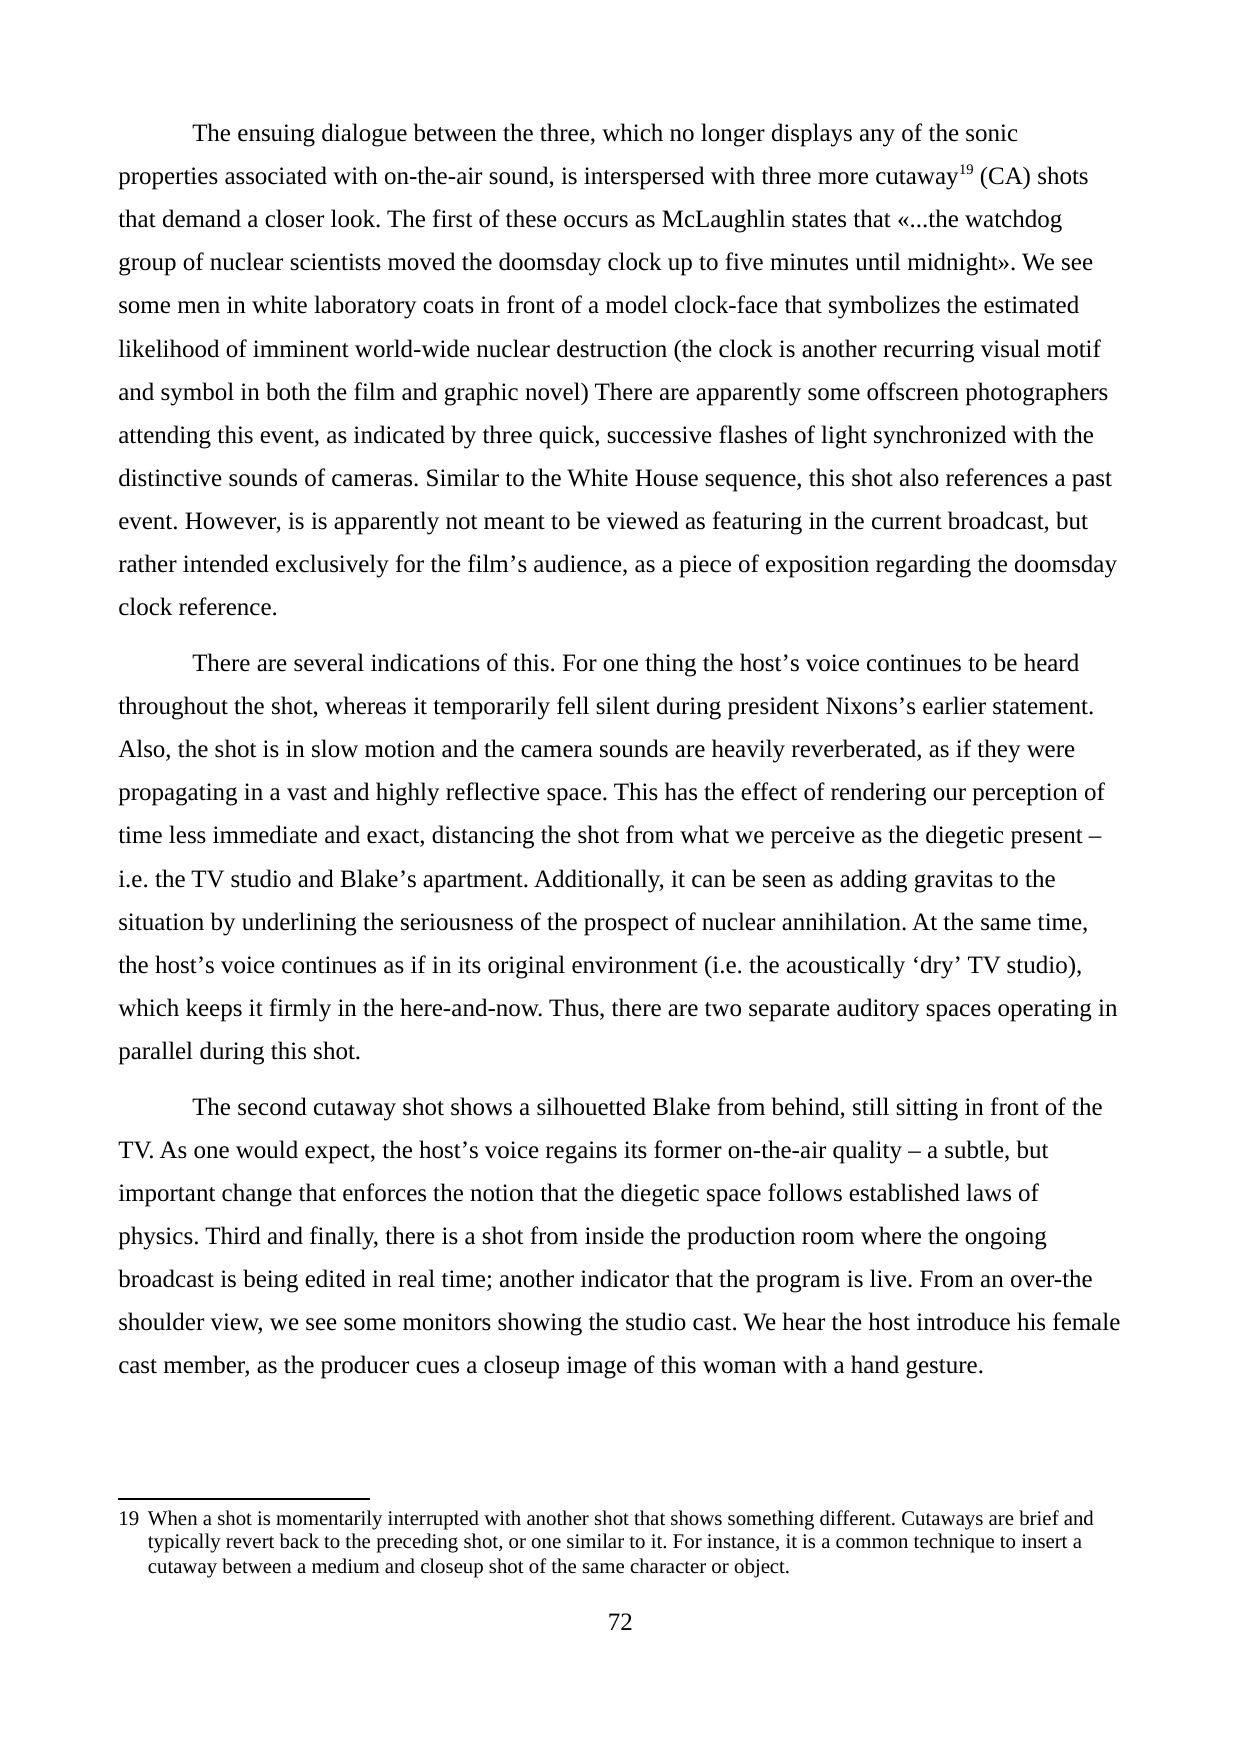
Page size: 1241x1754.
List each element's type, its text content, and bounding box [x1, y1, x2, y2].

text The ensuing dialogue between the three, which no longer displays any of the sonic properties associated with on-the-air sound, is interspersed with three more cutaway (CA) shots that demand a closer look. The first of these occurs as McLaughlin states that «...the watchdog group of nuclear scientists moved the doomsday clock up to five minutes until midnight». We see some men in white laboratory coats in front of a model clock-face that symbolizes the estimated likelihood of imminent world-wide nuclear destruction (the clock is another recurring visual motif and symbol in both the film and graphic novel) There are apparently some offscreen photographers attending this event, as indicated by three quick, successive flashes of light synchronized with the distinctive sounds of cameras. Similar to the White House sequence, this shot also references a past event. However, is is apparently not meant to be viewed as featuring in the current broadcast, but rather intended exclusively for the filmʼs audience, as a piece of exposition regarding the doomsday clock reference. [118, 118, 1122, 621]
text The second cutaway shot shows a silhouetted Blake from behind, still sitting in front of the TV. As one would expect, the hostʼs voice regains its former on-the-air quality – a subtle, but important change that enforces the notion that the diegetic space follows established laws of physics. Third and finally, there is a shot from inside the production room where the ongoing broadcast is being edited in real time; another indicator that the program is live. From an over-the shoulder view, we see some monitors showing the studio cast. We hear the host introduce his female cast member, as the producer cues a closeup image of this woman with a hand gesture. [118, 1092, 1122, 1379]
text There are several indications of this. For one thing the hostʼs voice continues to be heard throughout the shot, whereas it temporarily fell silent during president Nixonsʼs earlier statement. Also, the shot is in slow motion and the camera sounds are heavily reverberated, as if they were propagating in a vast and highly reflective space. This has the effect of rendering our perception of time less immediate and exact, distancing the shot from what we perceive as the diegetic present – i.e. the TV studio and Blakeʼs apartment. Additionally, it can be seen as adding gravitas to the situation by underlining the seriousness of the prospect of nuclear annihilation. At the same time, the hostʼs voice continues as if in its original environment (i.e. the acoustically ʻdryʼ TV studio), which keeps it firmly in the here-and-now. Thus, there are two separate auditory spaces operating in parallel during this shot. [118, 648, 1122, 1065]
text When a shot is momentarily interrupted with another shot that shows something different. Cutaways are brief and typically revert back to the preceding shot, or one similar to it. For instance, it is a common technique to insert a cutaway between a medium and closeup shot of the same character or object. [118, 1505, 1122, 1578]
